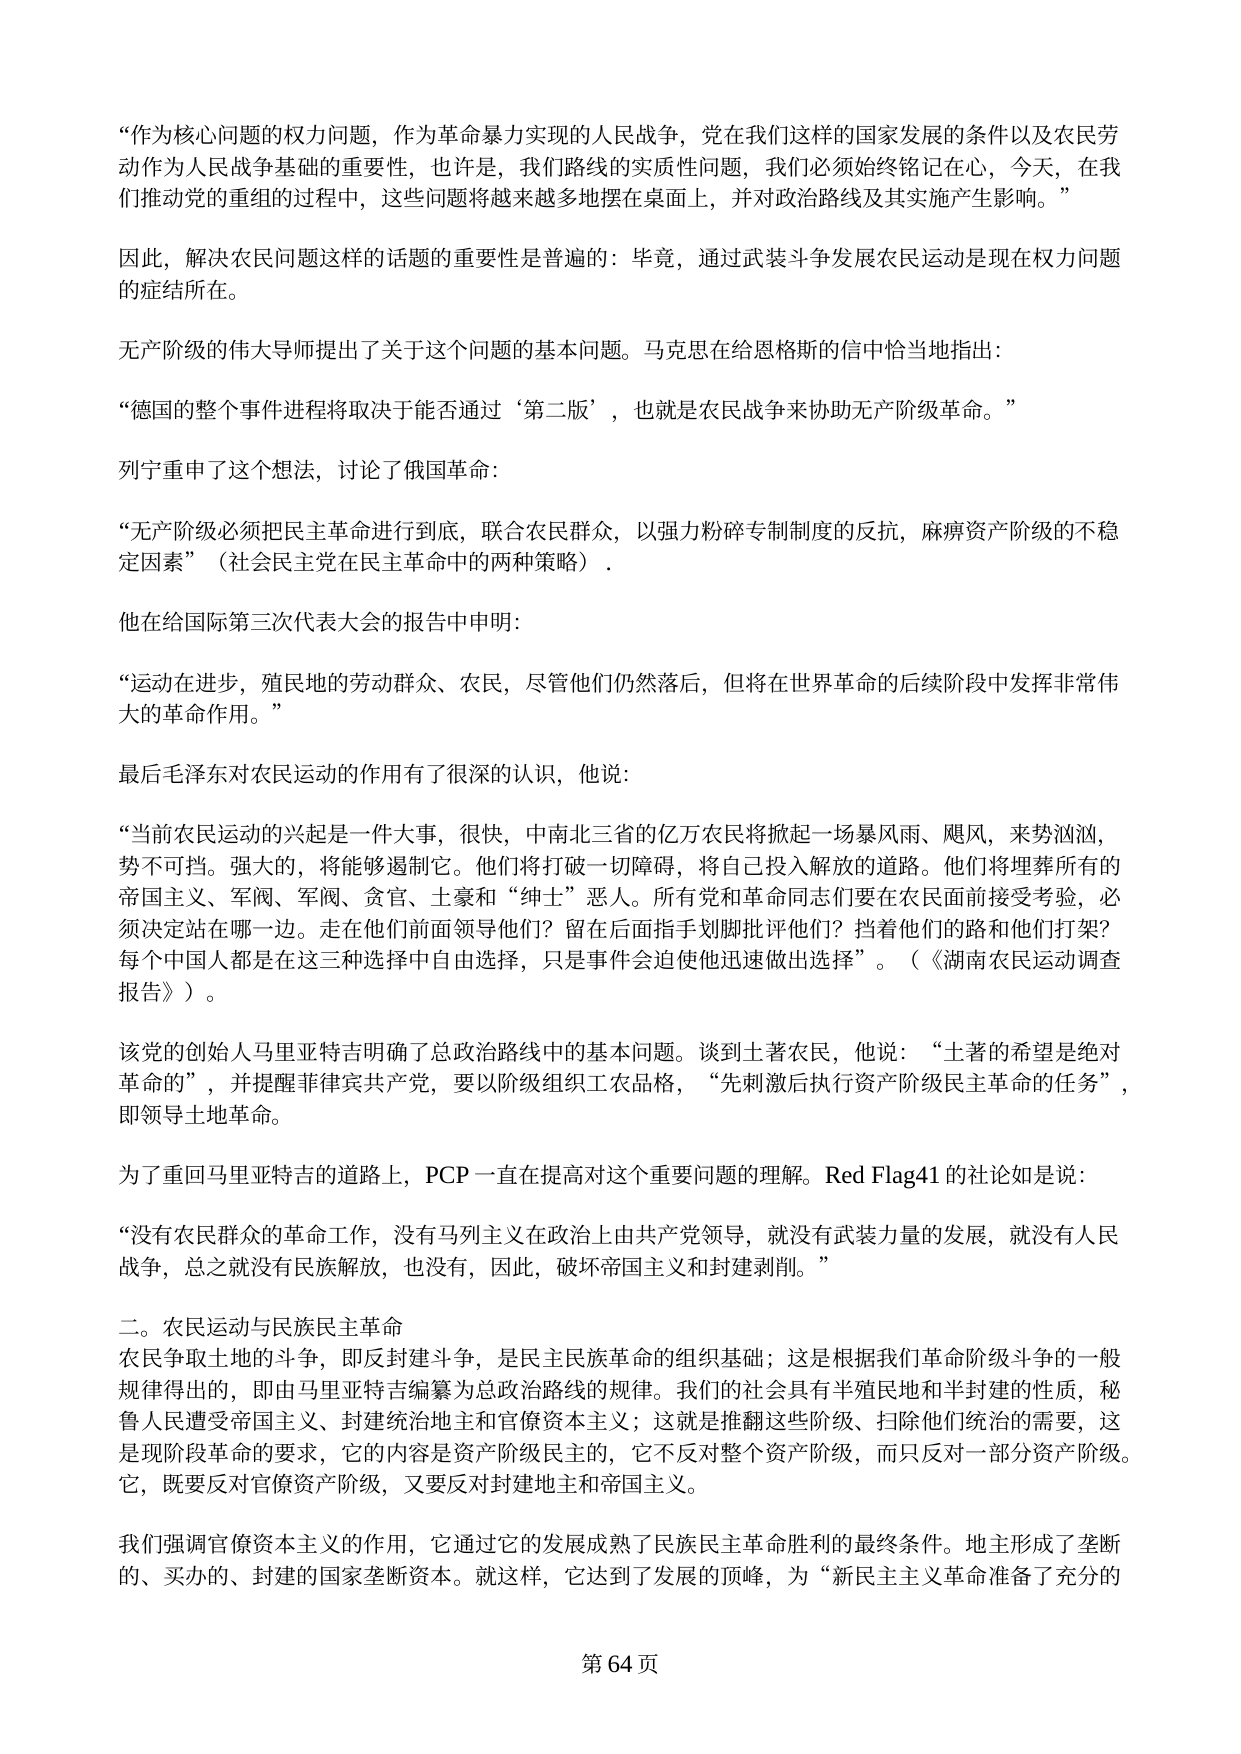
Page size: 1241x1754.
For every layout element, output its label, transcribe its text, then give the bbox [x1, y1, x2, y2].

text “德国的整个事件进程将取决于能否通过‘第二版’，也就是农民战争来协助无产阶级革命。” [118, 393, 1122, 425]
text “作为核心问题的权力问题，作为革命暴力实现的人民战争，党在我们这样的国家发展的条件以及农民劳动作为人民战争基础的重要性，也许是，我们路线的实质性问题，我们必须始终铭记在心，今天，在我们推动党的重组的过程中，这些问题将越来越多地摆在桌面上，并对政治路线及其实施产生影响。” [118, 118, 1122, 213]
text 农民争取土地的斗争，即反封建斗争，是民主民族革命的组织基础；这是根据我们革命阶级斗争的一般规律得出的，即由马里亚特吉编纂为总政治路线的规律。我们的社会具有半殖民地和半封建的性质，秘鲁人民遭受帝国主义、封建统治地主和官僚资本主义；这就是推翻这些阶级、扫除他们统治的需要，这是现阶段革命的要求，它的内容是资产阶级民主的，它不反对整个资产阶级，而只反对一部分资产阶级。它，既要反对官僚资产阶级，又要反对封建地主和帝国主义。 [118, 1342, 1122, 1499]
text 最后毛泽东对农民运动的作用有了很深的认识，他说： [118, 757, 1122, 789]
text “无产阶级必须把民主革命进行到底，联合农民群众，以强力粉碎专制制度的反抗，麻痹资产阶级的不稳定因素”（社会民主党在民主革命中的两种策略） . [118, 514, 1122, 577]
text 他在给国际第三次代表大会的报告中申明： [118, 606, 1122, 637]
text “没有农民群众的革命工作，没有马列主义在政治上由共产党领导，就没有武装力量的发展，就没有人民战争，总之就没有民族解放，也没有，因此，破坏帝国主义和封建剥削。” [118, 1218, 1122, 1281]
text “当前农民运动的兴起是一件大事，很快，中南北三省的亿万农民将掀起一场暴风雨、飓风，来势汹汹，势不可挡。强大的，将能够遏制它。他们将打破一切障碍，将自己投入解放的道路。他们将埋葬所有的帝国主义、军阀、军阀、贪官、土豪和“绅士”恶人。所有党和革命同志们要在农民面前接受考验，必须决定站在哪一边。走在他们前面领导他们？留在后面指手划脚批评他们？挡着他们的路和他们打架？每个中国人都是在这三种选择中自由选择，只是事件会迫使他迅速做出选择”。（《湖南农民运动调查报告》）。 [118, 818, 1122, 1006]
text 该党的创始人马里亚特吉明确了总政治路线中的基本问题。谈到土著农民，他说：“土著的希望是绝对革命的”，并提醒菲律宾共产党，要以阶级组织工农品格，“先刺激后执行资产阶级民主革命的任务”，即领导土地革命。 [118, 1035, 1122, 1129]
text 我们强调官僚资本主义的作用，它通过它的发展成熟了民族民主革命胜利的最终条件。地主形成了垄断的、买办的、封建的国家垄断资本。就这样，它达到了发展的顶峰，为“新民主主义革命准备了充分的 [118, 1528, 1122, 1591]
text 无产阶级的伟大导师提出了关于这个问题的基本问题。马克思在给恩格斯的信中恰当地指出： [118, 333, 1122, 365]
text “运动在进步，殖民地的劳动群众、农民，尽管他们仍然落后，但将在世界革命的后续阶段中发挥非常伟大的革命作用。” [118, 666, 1122, 729]
text 二。农民运动与民族民主革命 [118, 1310, 1122, 1342]
text 为了重回马里亚特吉的道路上，PCP 一直在提高对这个重要问题的理解。Red Flag41的社论如是说： [118, 1158, 1122, 1190]
text 因此，解决农民问题这样的话题的重要性是普遍的：毕竟，通过武装斗争发展农民运动是现在权力问题的症结所在。 [118, 242, 1122, 304]
text 列宁重申了这个想法，讨论了俄国革命： [118, 454, 1122, 485]
